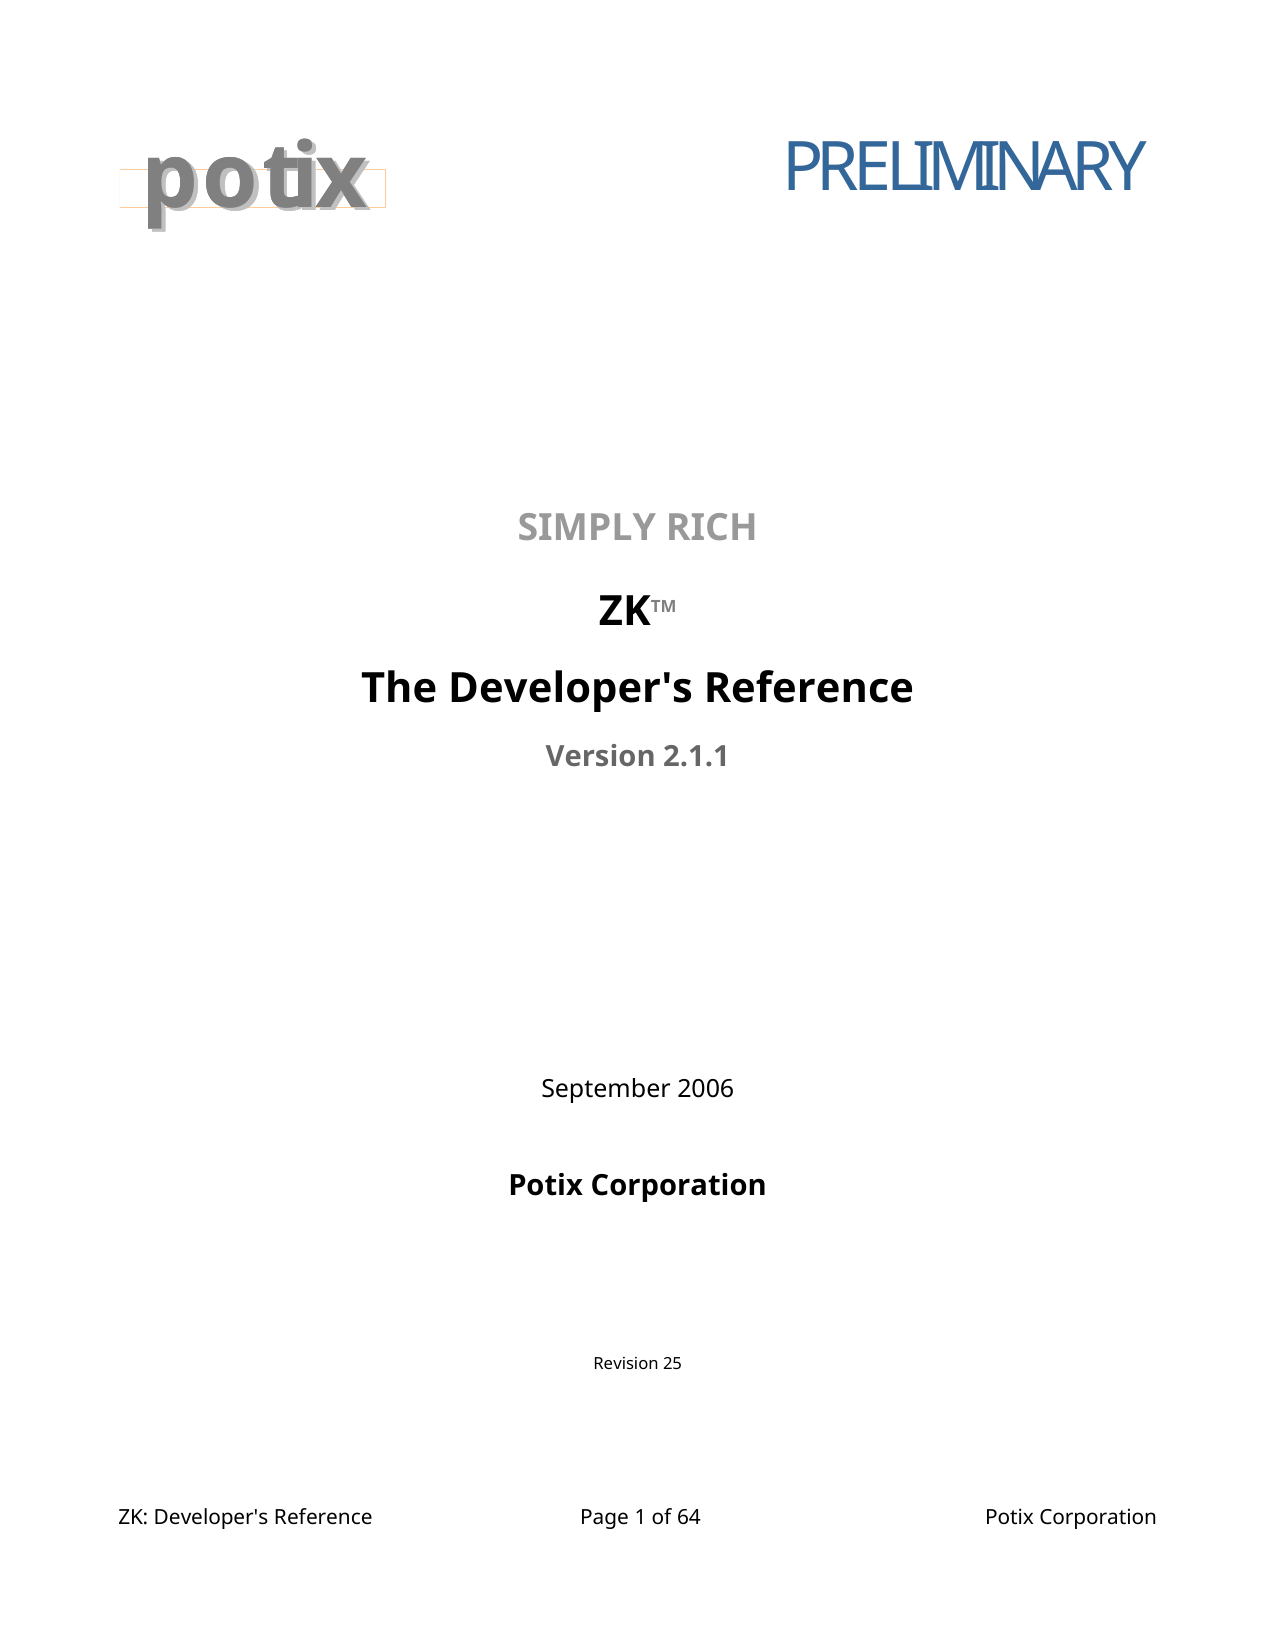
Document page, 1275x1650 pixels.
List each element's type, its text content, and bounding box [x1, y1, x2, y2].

text Revision 25 [118, 1351, 1157, 1374]
text Potix Corporation [118, 1164, 1157, 1203]
text September 2006 [118, 1071, 1157, 1105]
text SIMPLY RICH [118, 500, 1157, 551]
text Version 2.1.1 [118, 736, 1157, 775]
text ZKTM [118, 580, 1157, 637]
text The Developer's Reference [118, 658, 1157, 715]
